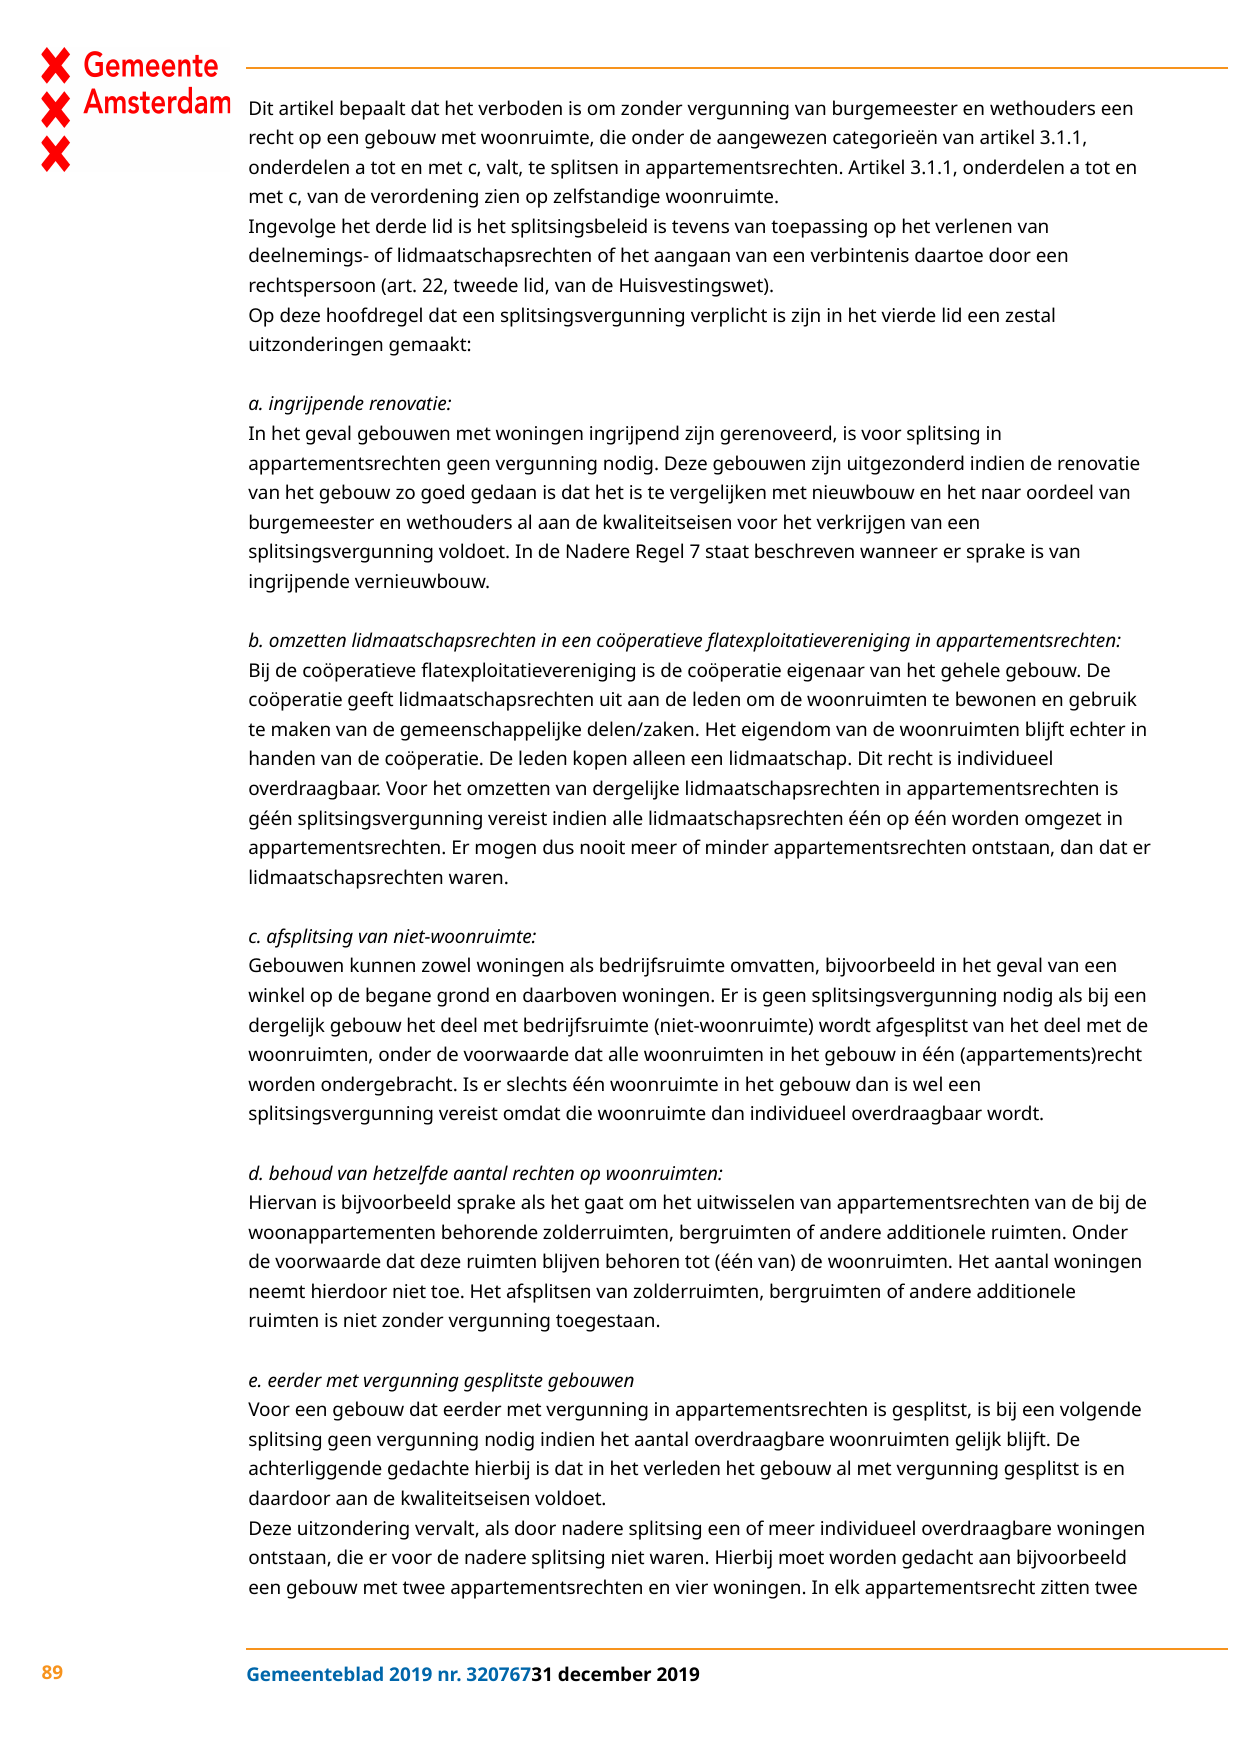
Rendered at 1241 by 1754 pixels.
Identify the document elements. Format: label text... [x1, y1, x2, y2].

text Ingevolge het derde lid is het splitsingsbeleid is tevens van toepassing op het verlenen van deelnemings- of lidmaatschapsrechten of het aangaan van een verbintenis daartoe door een rechtspersoon (art. 22, tweede lid, van de Huisvestingswet). [248, 213, 1152, 298]
text a. ingrijpende renovatie: [248, 391, 1152, 416]
text d. behoud van hetzelfde aantal rechten op woonruimten: [248, 1160, 1152, 1186]
text Deze uitzondering vervalt, als door nadere splitsing een of meer individueel overdraagbare woningen ontstaan, die er voor de nadere splitsing niet waren. Hierbij moet worden gedacht aan bijvoorbeeld een gebouw met twee appartementsrechten en vier woningen. In elk appartementsrecht zitten twee [248, 1515, 1152, 1600]
text Voor een gebouw dat eerder met vergunning in appartementsrechten is gesplitst, is bij een volgende splitsing geen vergunning nodig indien het aantal overdraagbare woonruimten gelijk blijft. De achterliggende gedachte hierbij is dat in het verleden het gebouw al met vergunning gesplitst is en daardoor aan de kwaliteitseisen voldoet. [248, 1396, 1152, 1511]
text Gebouwen kunnen zowel woningen als bedrijfsruimte omvatten, bijvoorbeeld in het geval van een winkel op de begane grond en daarboven woningen. Er is geen splitsingsvergunning nodig als bij een dergelijk gebouw het deel met bedrijfsruimte (niet-woonruimte) wordt afgesplitst van het deel met de woonruimten, onder de voorwaarde dat alle woonruimten in het gebouw in één (appartements)recht worden ondergebracht. Is er slechts één woonruimte in het gebouw dan is wel een splitsingsvergunning vereist omdat die woonruimte dan individueel overdraagbaar wordt. [248, 953, 1152, 1126]
text c. afsplitsing van niet-woonruimte: [248, 923, 1152, 949]
text In het geval gebouwen met woningen ingrijpend zijn gerenoveerd, is voor splitsing in appartementsrechten geen vergunning nodig. Deze gebouwen zijn uitgezonderd indien de renovatie van het gebouw zo goed gedaan is dat het is te vergelijken met nieuwbouw en het naar oordeel van burgemeester en wethouders al aan de kwaliteitseisen voor het verkrijgen van een splitsingsvergunning voldoet. In de Nadere Regel 7 staat beschreven wanneer er sprake is van ingrijpende vernieuwbouw. [248, 420, 1152, 594]
text Hiervan is bijvoorbeeld sprake als het gaat om het uitwisselen van appartementsrechten van de bij de woonappartementen behorende zolderruimten, bergruimten of andere additionele ruimten. Onder de voorwaarde dat deze ruimten blijven behoren tot (één van) de woonruimten. Het aantal woningen neemt hierdoor niet toe. Het afsplitsen van zolderruimten, bergruimten of andere additionele ruimten is niet zonder vergunning toegestaan. [248, 1189, 1152, 1333]
text e. eerder met vergunning gesplitste gebouwen [248, 1367, 1152, 1393]
text Op deze hoofdregel dat een splitsingsvergunning verplicht is zijn in het vierde lid een zestal uitzonderingen gemaakt: [248, 302, 1152, 357]
picture [41, 47, 231, 172]
text Dit artikel bepaalt dat het verboden is om zonder vergunning van burgemeester en wethouders een recht op een gebouw met woonruimte, die onder de aangewezen categorieën van artikel 3.1.1, onderdelen a tot en met c, valt, te splitsen in appartementsrechten. Artikel 3.1.1, onderdelen a tot en met c, van de verordening zien op zelfstandige woonruimte. [248, 95, 1152, 209]
text b. omzetten lidmaatschapsrechten in een coöperatieve flatexploitatievereniging in appartementsrechten: [248, 627, 1152, 653]
text Bij de coöperatieve flatexploitatievereniging is de coöperatie eigenaar van het gehele gebouw. De coöperatie geeft lidmaatschapsrechten uit aan de leden om de woonruimten te bewonen en gebruik te maken van de gemeenschappelijke delen/zaken. Het eigendom van de woonruimten blijft echter in handen van de coöperatie. De leden kopen alleen een lidmaatschap. Dit recht is individueel overdraagbaar. Voor het omzetten van dergelijke lidmaatschapsrechten in appartementsrechten is géén splitsingsvergunning vereist indien alle lidmaatschapsrechten één op één worden omgezet in appartementsrechten. Er mogen dus nooit meer of minder appartementsrechten ontstaan, dan dat er lidmaatschapsrechten waren. [248, 657, 1152, 890]
